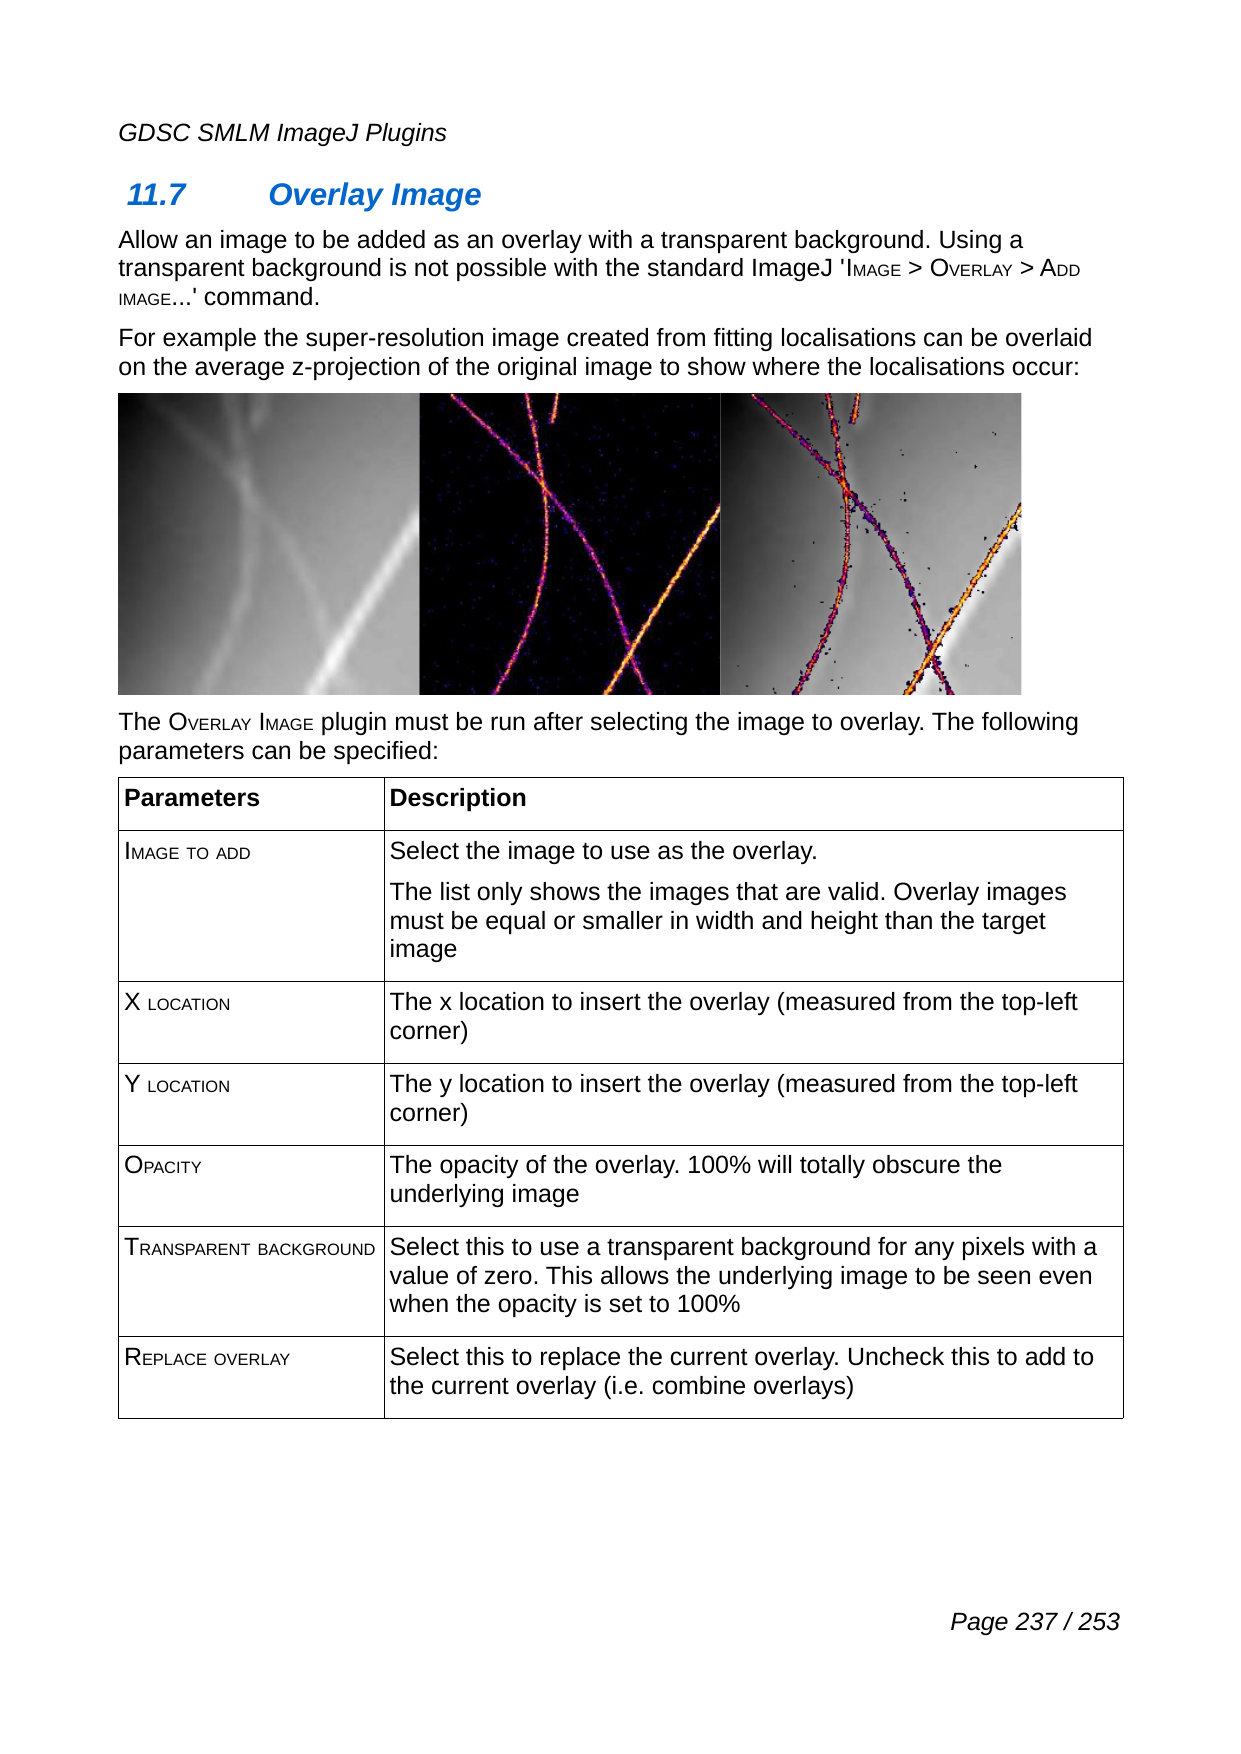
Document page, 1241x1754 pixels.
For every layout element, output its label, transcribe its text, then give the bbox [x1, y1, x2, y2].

table_header Description [385, 778, 1123, 830]
table_header Parameters [119, 778, 384, 830]
text For example the super-resolution image created from fitting localisations can be overlaid on the average z-projection of the original image to show where the localisations occur: [118, 323, 1122, 381]
subtitle Overlay Image [118, 176, 1122, 212]
table_cell Replace overlay [119, 1337, 384, 1418]
picture [118, 393, 1022, 695]
table_cell The x location to insert the overlay (measured from the top-left corner) [385, 982, 1123, 1063]
table_cell Y location [119, 1064, 384, 1144]
table_cell Select this to use a transparent background for any pixels with a value of zero. This allows the underlying image to be seen even when the opacity is set to 100% [385, 1227, 1123, 1336]
table_cell Opacity [119, 1146, 384, 1226]
table_cell Transparent background [119, 1227, 384, 1336]
table_cell X location [119, 982, 384, 1063]
table_cell Select the image to use as the overlay. The list only shows the images that are valid. Overlay images must be equal or smaller in width and height than the target image [385, 831, 1123, 981]
table_cell The opacity of the overlay. 100% will totally obscure the underlying image [385, 1146, 1123, 1226]
table_cell Select this to replace the current overlay. Uncheck this to add to the current overlay (i.e. combine overlays) [385, 1337, 1123, 1418]
text Allow an image to be added as an overlay with a transparent background. Using a transparent background is not possible with the standard ImageJ 'Image > Overlay > Add image...' command. [118, 225, 1122, 311]
table_cell Image to add [119, 831, 384, 981]
table_cell The y location to insert the overlay (measured from the top-left corner) [385, 1064, 1123, 1144]
text The Overlay Image plugin must be run after selecting the image to overlay. The following parameters can be specified: [118, 707, 1122, 764]
